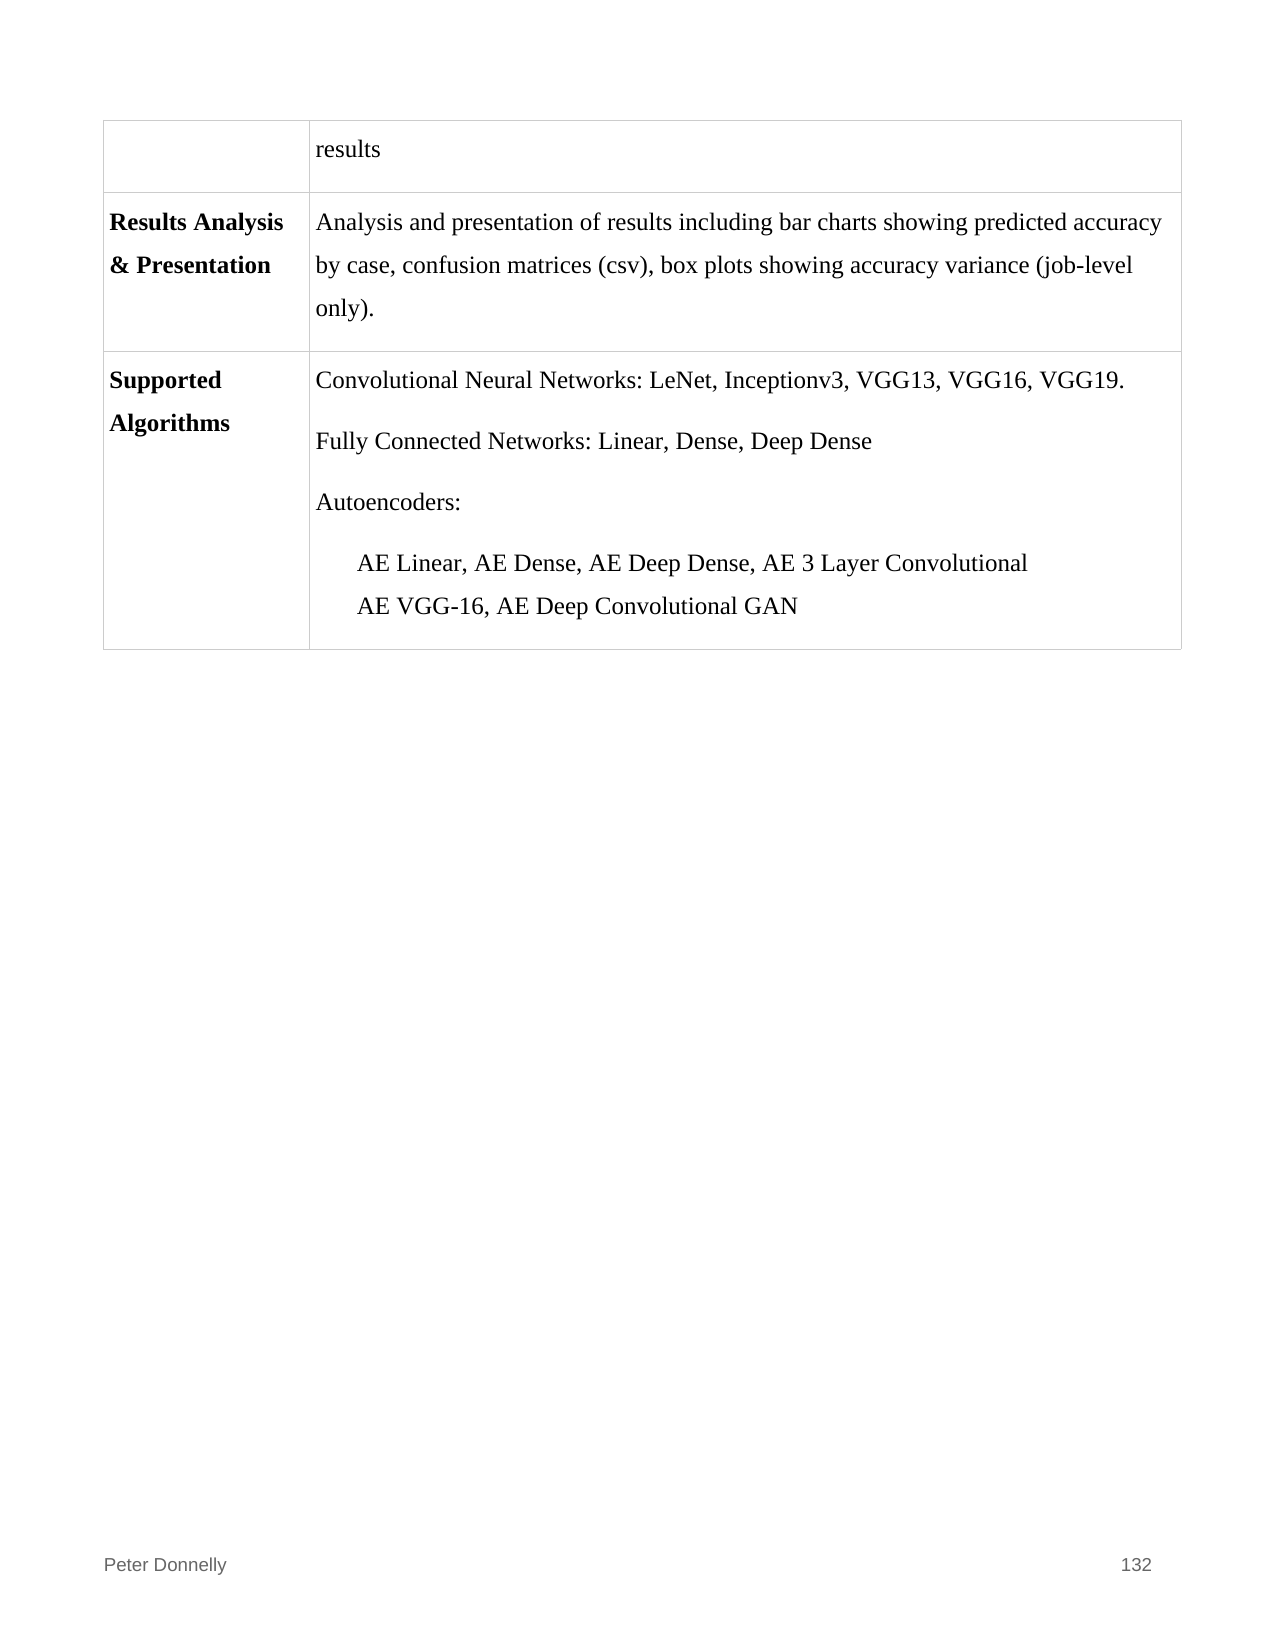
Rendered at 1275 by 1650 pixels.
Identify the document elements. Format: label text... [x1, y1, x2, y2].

table_cell Results Analysis & Presentation [104, 193, 309, 351]
table_cell Convolutional Neural Networks: LeNet, Inceptionv3, VGG13, VGG16, VGG19. Fully Connected Networks: Linear, Dense, Deep Dense Autoencoders: AE Linear, AE Dense, AE Deep Dense, AE 3 Layer Convolutional AE VGG-16, AE Deep Convolutional GAN [310, 352, 1181, 648]
table_cell Supported Algorithms [104, 352, 309, 648]
table_cell Analysis and presentation of results including bar charts showing predicted accuracy by case, confusion matrices (csv), box plots showing accuracy variance (job-level only). [310, 193, 1181, 351]
table_cell results [310, 121, 1181, 192]
table_cell [104, 121, 309, 192]
